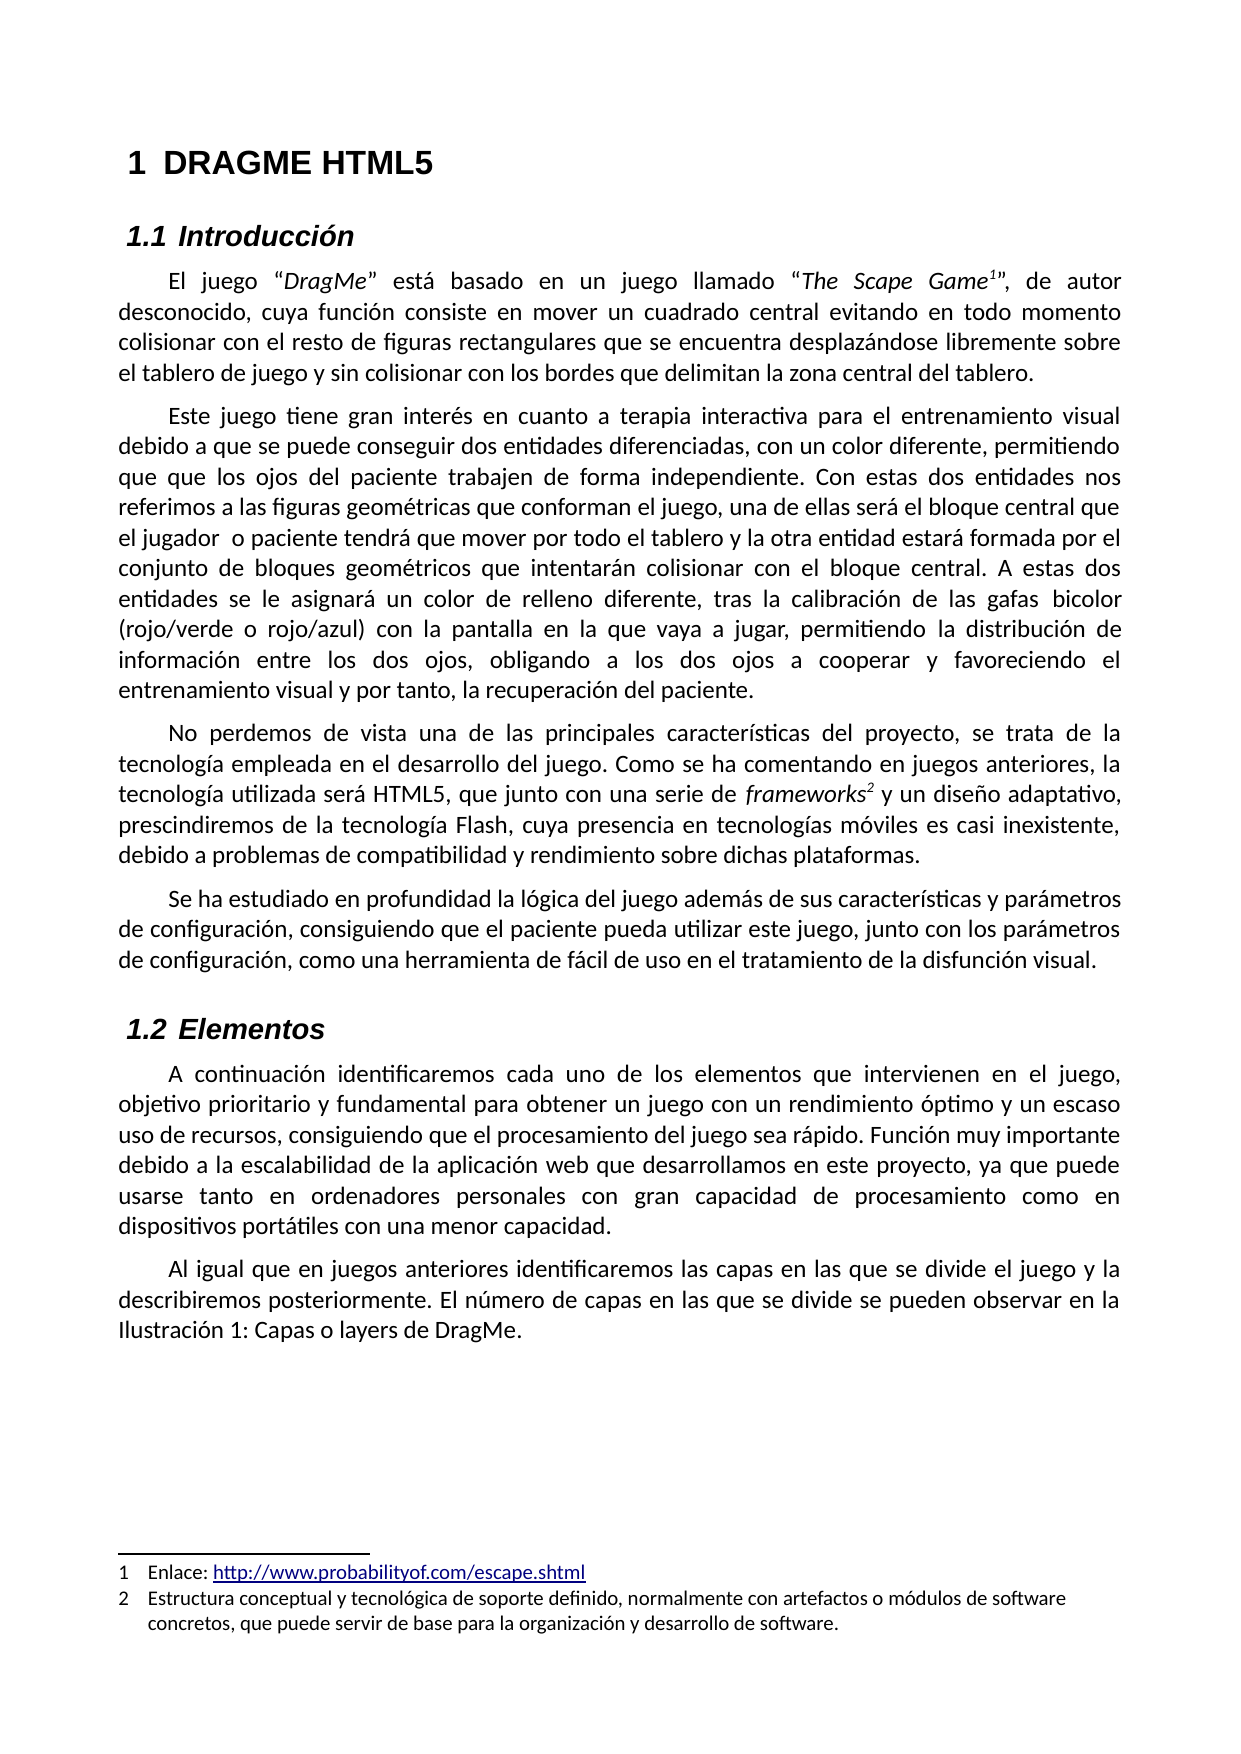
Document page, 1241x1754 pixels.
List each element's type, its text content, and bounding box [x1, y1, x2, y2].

text Se ha estudiado en profundidad la lógica del juego además de sus características y parámetros de configuración, consiguiendo que el paciente pueda utilizar este juego, junto con los parámetros de configuración, como una herramienta de fácil de uso en el tratamiento de la disfunción visual. [118, 883, 1122, 974]
text Estructura conceptual y tecnológica de soporte definido, normalmente con artefactos o módulos de software concretos, que puede servir de base para la organización y desarrollo de software. [118, 1585, 1122, 1636]
text El juego “DragMe” está basado en un juego llamado “The Scape Game”, de autor desconocido, cuya función consiste en mover un cuadrado central evitando en todo momento colisionar con el resto de figuras rectangulares que se encuentra desplazándose libremente sobre el tablero de juego y sin colisionar con los bordes que delimitan la zona central del tablero. [118, 265, 1122, 387]
text Este juego tiene gran interés en cuanto a terapia interactiva para el entrenamiento visual debido a que se puede conseguir dos entidades diferenciadas, con un color diferente, permitiendo que que los ojos del paciente trabajen de forma independiente. Con estas dos entidades nos referimos a las figuras geométricas que conforman el juego, una de ellas será el bloque central que el jugador o paciente tendrá que mover por todo el tablero y la otra entidad estará formada por el conjunto de bloques geométricos que intentarán colisionar con el bloque central. A estas dos entidades se le asignará un color de relleno diferente, tras la calibración de las gafas bicolor (rojo/verde o rojo/azul) con la pantalla en la que vaya a jugar, permitiendo la distribución de información entre los dos ojos, obligando a los dos ojos a cooperar y favoreciendo el entrenamiento visual y por tanto, la recuperación del paciente. [118, 400, 1122, 705]
text Al igual que en juegos anteriores identificaremos las capas en las que se divide el juego y la describiremos posteriormente. El número de capas en las que se divide se pueden observar en la Ilustración 1: Capas o layers de DragMe. [118, 1253, 1122, 1345]
text Enlace: http://www.probabilityof.com/escape.shtml [118, 1559, 1122, 1585]
subtitle Elementos [118, 1012, 1122, 1045]
subtitle Introducción [118, 219, 1122, 253]
text No perdemos de vista una de las principales características del proyecto, se trata de la tecnología empleada en el desarrollo del juego. Como se ha comentando en juegos anteriores, la tecnología utilizada será HTML5, que junto con una serie de frameworks y un diseño adaptativo, prescindiremos de la tecnología Flash, cuya presencia en tecnologías móviles es casi inexistente, debido a problemas de compatibilidad y rendimiento sobre dichas plataformas. [118, 718, 1122, 870]
subtitle DRAGME HTML5 [118, 143, 1122, 182]
text A continuación identificaremos cada uno de los elementos que intervienen en el juego, objetivo prioritario y fundamental para obtener un juego con un rendimiento óptimo y un escaso uso de recursos, consiguiendo que el procesamiento del juego sea rápido. Función muy importante debido a la escalabilidad de la aplicación web que desarrollamos en este proyecto, ya que puede usarse tanto en ordenadores personales con gran capacidad de procesamiento como en dispositivos portátiles con una menor capacidad. [118, 1058, 1122, 1241]
